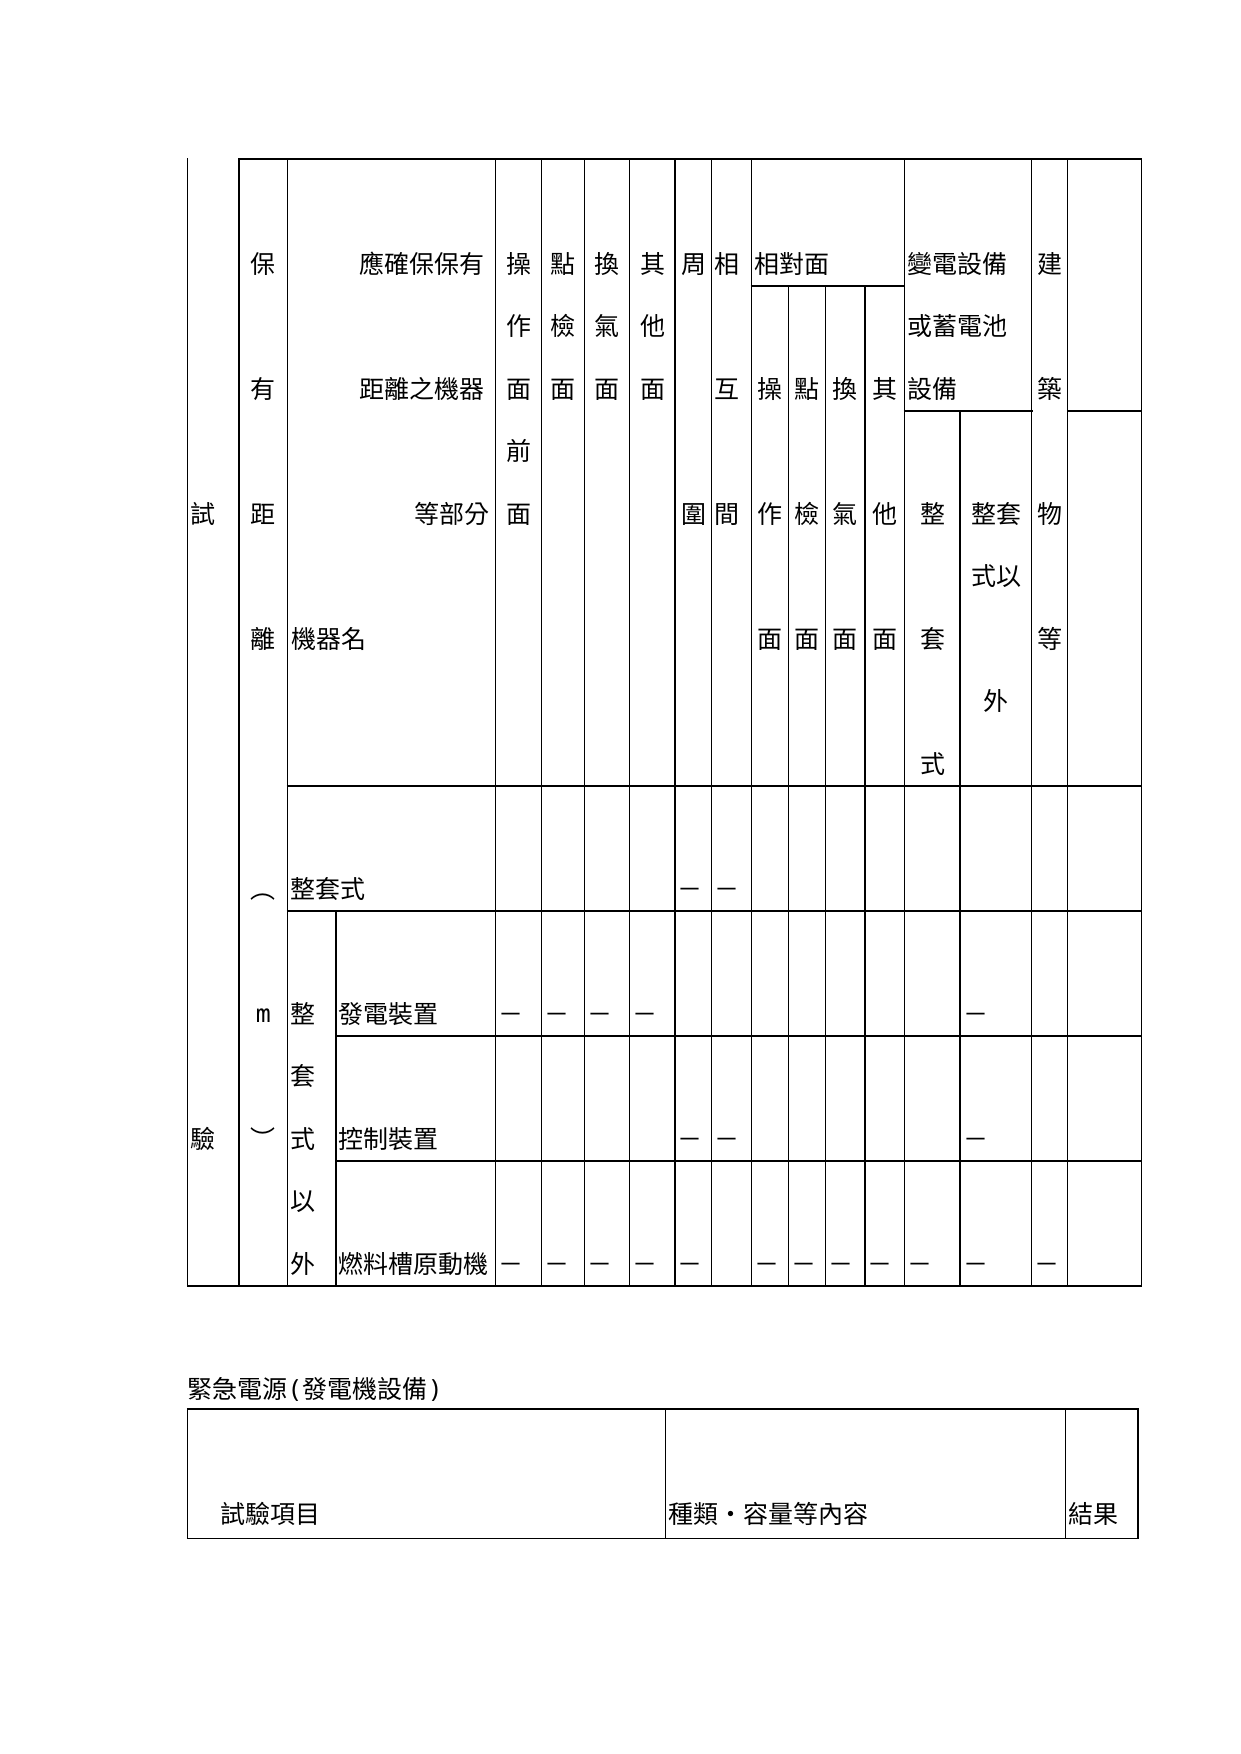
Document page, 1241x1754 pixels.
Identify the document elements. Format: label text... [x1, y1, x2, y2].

table_cell 整 套 式 [905, 412, 959, 785]
table_cell [496, 1037, 541, 1160]
table_cell － [905, 1162, 959, 1285]
table_cell 其他面 [630, 160, 674, 785]
table_cell － [630, 912, 674, 1035]
table_cell 等部分 [288, 410, 495, 535]
table_cell [789, 1037, 825, 1160]
table_cell － [712, 787, 751, 910]
table_cell 試 [188, 410, 238, 535]
table_cell [542, 1037, 584, 1160]
table_cell [1068, 1162, 1141, 1285]
table_cell － [630, 1162, 674, 1285]
table_cell [789, 912, 825, 1035]
table_cell 整套式 [288, 787, 495, 910]
table_cell － [542, 1162, 584, 1285]
table_cell 氣 [826, 410, 864, 535]
table_cell 相 互 間 [712, 160, 751, 785]
table_cell 操 [752, 287, 788, 410]
table_cell [585, 787, 629, 910]
table_cell － [1032, 1162, 1067, 1285]
table_cell [1068, 412, 1141, 535]
table_cell 距離之機器 [288, 285, 495, 410]
table_cell [826, 787, 864, 910]
table_cell － [712, 1037, 751, 1160]
table_cell [752, 787, 788, 910]
table_cell [676, 535, 711, 785]
table_cell [188, 1160, 238, 1285]
table_cell 面 [866, 535, 904, 785]
table_cell 圍 [676, 410, 711, 535]
table_cell [905, 912, 959, 1035]
table_cell [1068, 535, 1141, 785]
table_cell 面 [752, 535, 788, 785]
text 緊急電源(發電機設備) [187, 1346, 1053, 1408]
table_cell [752, 912, 788, 1035]
table_cell 整套式以外 [288, 912, 335, 1285]
table_cell 距 [240, 410, 287, 535]
table_cell [866, 1037, 904, 1160]
table_cell 作 [752, 410, 788, 535]
table_cell － [961, 912, 1031, 1035]
table_cell 他 [866, 410, 904, 535]
table_cell [826, 1037, 864, 1160]
table_cell [752, 1037, 788, 1160]
table_cell 應確保保有 [288, 160, 495, 285]
table_cell 點檢面 [542, 160, 584, 785]
table_header 試驗項目 [188, 1410, 665, 1537]
table_cell － [496, 912, 541, 1035]
table_cell 面 [826, 535, 864, 785]
table_cell [789, 787, 825, 910]
table_cell 換氣面 [585, 160, 629, 785]
table_cell [1068, 787, 1141, 910]
table_cell 操作面前面 [496, 160, 541, 785]
table_cell [1032, 912, 1067, 1035]
table_cell [1068, 912, 1141, 1035]
table_cell － [542, 912, 584, 1035]
table_cell 點 [789, 287, 825, 410]
table_cell － [676, 1162, 711, 1285]
table_cell [676, 285, 711, 410]
table_cell － [585, 912, 629, 1035]
table_cell 建 [1032, 160, 1067, 285]
table_cell [826, 912, 864, 1035]
table_cell － [752, 1162, 788, 1285]
table_cell [585, 1037, 629, 1160]
table_cell [676, 912, 711, 1035]
table_cell － [676, 1037, 711, 1160]
table_cell [866, 912, 904, 1035]
table_cell [630, 787, 674, 910]
table_cell 機器名 １ [288, 535, 495, 785]
table_cell [542, 787, 584, 910]
table_cell [866, 787, 904, 910]
table_cell － [866, 1162, 904, 1285]
table_header 種類‧容量等內容 [666, 1410, 1065, 1537]
table_cell － [961, 1162, 1031, 1285]
table_cell 驗 [188, 1035, 238, 1160]
table_cell [905, 1037, 959, 1160]
table_cell － [496, 1162, 541, 1285]
table_cell 等 [1032, 535, 1067, 785]
table_cell [1032, 1037, 1067, 1160]
table_cell 控制裝置 [337, 1037, 495, 1160]
table_cell 相對面 [752, 160, 904, 285]
table_cell 物 [1032, 410, 1067, 535]
table_cell 面 [789, 535, 825, 785]
table_cell [188, 285, 238, 410]
table_cell ︶ [240, 1035, 287, 1160]
table_cell [712, 1162, 751, 1285]
table_cell 保 [240, 160, 287, 285]
table_cell [1032, 787, 1067, 910]
table_cell 有 [240, 285, 287, 410]
table_cell m [240, 910, 287, 1035]
table_cell [905, 787, 959, 910]
table_cell 築 [1032, 285, 1067, 410]
table_cell － [826, 1162, 864, 1285]
table_cell [188, 785, 238, 910]
table_cell 檢 [789, 410, 825, 535]
table_cell [630, 1037, 674, 1160]
table_cell [188, 158, 238, 285]
table_cell 發電裝置 [337, 912, 495, 1035]
table_cell [712, 912, 751, 1035]
table_cell [188, 535, 238, 785]
table_cell － [789, 1162, 825, 1285]
table_cell 其 [866, 287, 904, 410]
table_header 結果 [1066, 1410, 1137, 1537]
table_cell [961, 787, 1031, 910]
table_cell － [585, 1162, 629, 1285]
table_cell [1068, 285, 1141, 410]
table_cell 變電設備或蓄電池設備 [905, 160, 1031, 410]
table_cell [240, 1160, 287, 1285]
table_cell － [676, 787, 711, 910]
table_cell 離 [240, 535, 287, 785]
table_cell 換 [826, 287, 864, 410]
table_cell [496, 787, 541, 910]
table_cell [1068, 160, 1141, 285]
table_cell － [961, 1037, 1031, 1160]
table_cell 整套式以 外 [961, 412, 1031, 785]
table_cell ︵ [240, 785, 287, 910]
table_cell [188, 910, 238, 1035]
table_cell 燃料槽原動機 [337, 1162, 495, 1285]
table_cell 周 [676, 160, 711, 285]
table_cell [1068, 1037, 1141, 1160]
